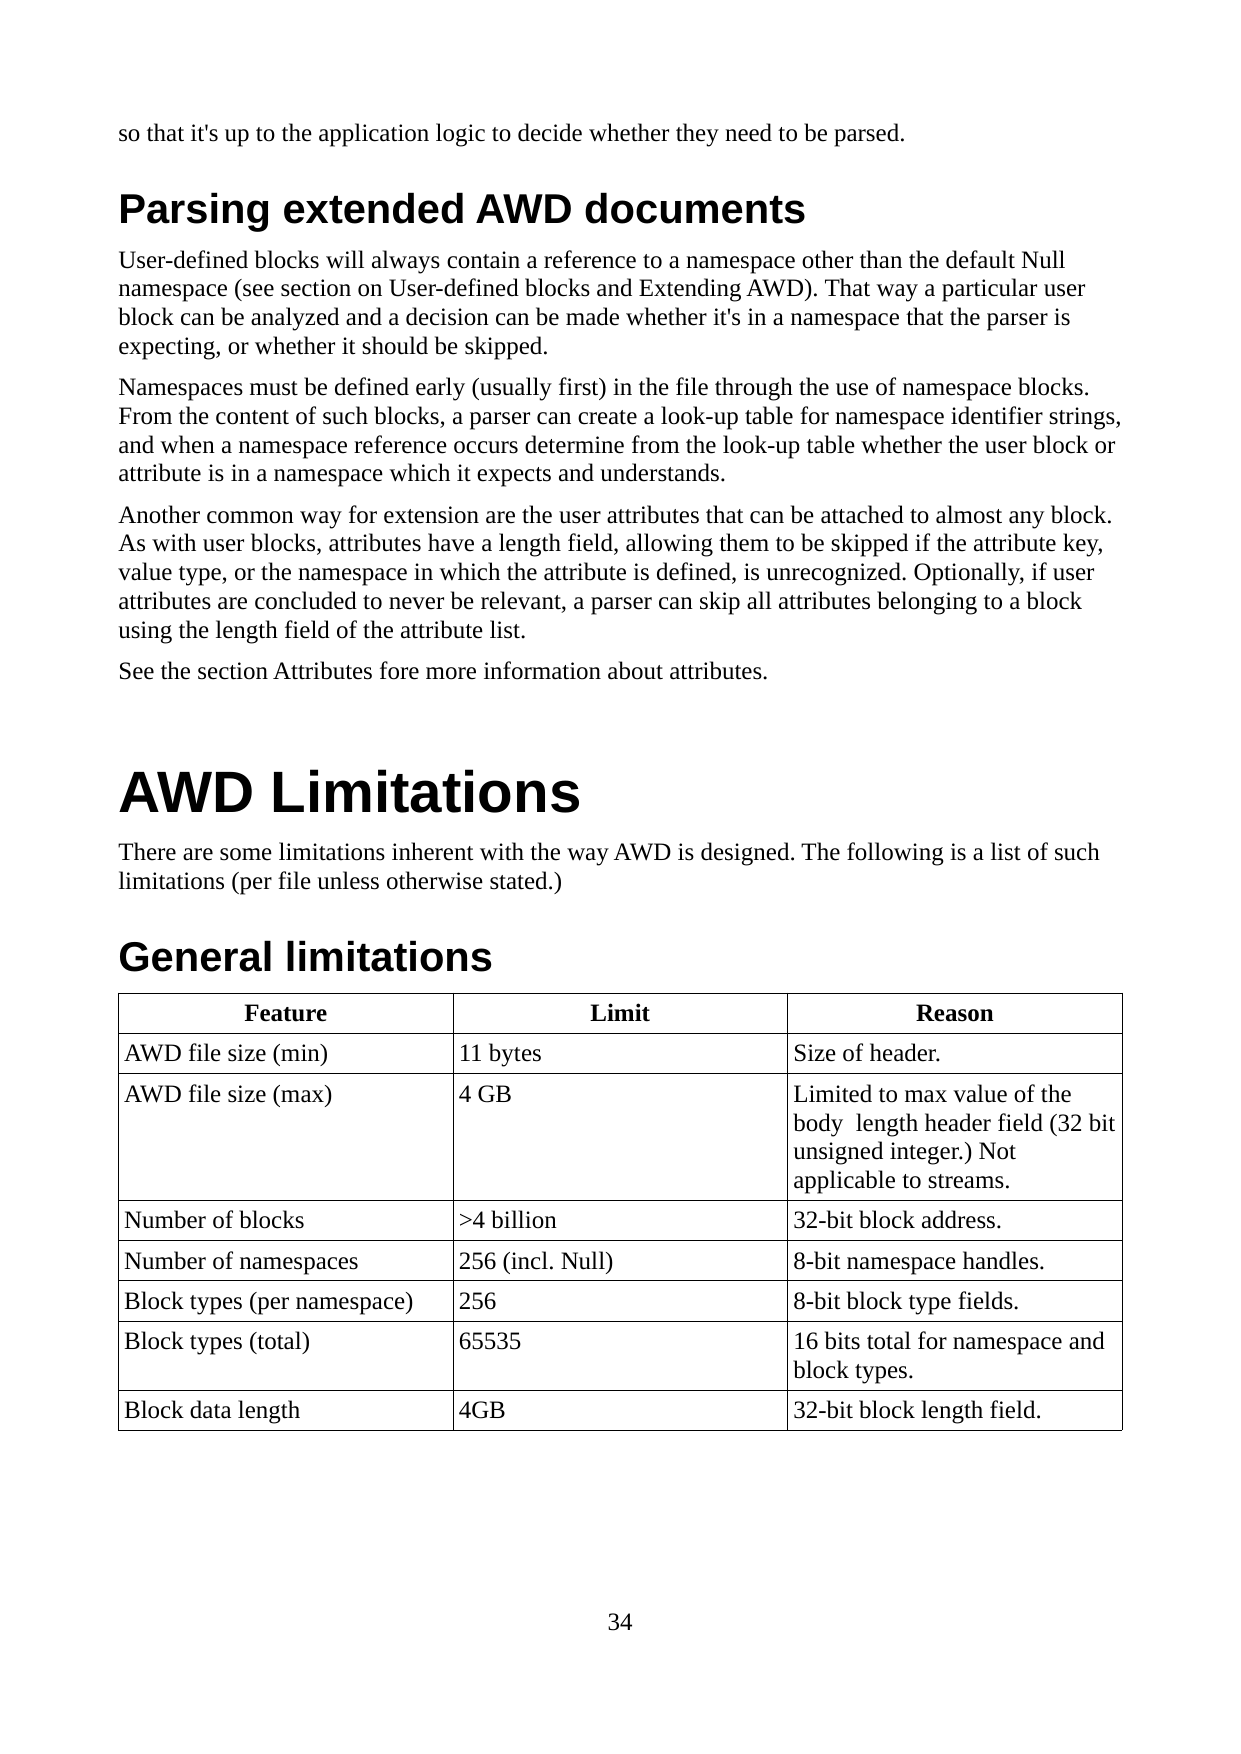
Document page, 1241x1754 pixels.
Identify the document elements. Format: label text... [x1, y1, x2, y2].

text Namespaces must be defined early (usually first) in the file through the use of namespace blocks. From the content of such blocks, a parser can create a look-up table for namespace identifier strings, and when a namespace reference occurs determine from the look-up table whether the user block or attribute is in a namespace which it expects and understands. [118, 372, 1122, 487]
table_cell 11 bytes [454, 1034, 787, 1073]
table_cell 16 bits total for namespace and block types. [788, 1322, 1122, 1389]
table_cell AWD file size (max) [119, 1074, 453, 1199]
text Another common way for extension are the user attributes that can be attached to almost any block. As with user blocks, attributes have a length field, allowing them to be skipped if the attribute key, value type, or the namespace in which the attribute is defined, is unrecognized. Optionally, if user attributes are concluded to never be relevant, a parser can skip all attributes belonging to a block using the length field of the attribute list. [118, 500, 1122, 643]
table_cell 4 GB [454, 1074, 787, 1199]
table_cell Block types (per namespace) [119, 1281, 453, 1321]
table_cell 4GB [454, 1391, 787, 1430]
table_cell 32-bit block length field. [788, 1391, 1122, 1430]
subtitle AWD Limitations [118, 757, 1122, 824]
table_cell 32-bit block address. [788, 1201, 1122, 1240]
table_header Limit [454, 994, 787, 1033]
text User-defined blocks will always contain a reference to a namespace other than the default Null namespace (see section on User-defined blocks and Extending AWD). That way a particular user block can be analyzed and a decision can be made whether it's in a namespace that the parser is expecting, or whether it should be skipped. [118, 245, 1122, 360]
table_cell Number of namespaces [119, 1241, 453, 1280]
table_cell >4 billion [454, 1201, 787, 1240]
table_cell Limited to max value of the body length header field (32 bit unsigned integer.) Not applicable to streams. [788, 1074, 1122, 1199]
table_cell AWD file size (min) [119, 1034, 453, 1073]
table_cell 256 (incl. Null) [454, 1241, 787, 1280]
subtitle General limitations [118, 932, 1122, 980]
table_header Feature [119, 994, 453, 1033]
table_cell Block types (total) [119, 1322, 453, 1389]
table_cell 8-bit namespace handles. [788, 1241, 1122, 1280]
table_cell 256 [454, 1281, 787, 1321]
table_cell Block data length [119, 1391, 453, 1430]
text There are some limitations inherent with the way AWD is designed. The following is a list of such limitations (per file unless otherwise stated.) [118, 837, 1122, 894]
subtitle Parsing extended AWD documents [118, 184, 1122, 232]
table_cell 8-bit block type fields. [788, 1281, 1122, 1321]
table_cell Size of header. [788, 1034, 1122, 1073]
text See the section Attributes fore more information about attributes. [118, 656, 1122, 685]
table_cell Number of blocks [119, 1201, 453, 1240]
table_header Reason [788, 994, 1122, 1033]
table_cell 65535 [454, 1322, 787, 1389]
text so that it's up to the application logic to decide whether they need to be parsed. [118, 118, 1122, 147]
